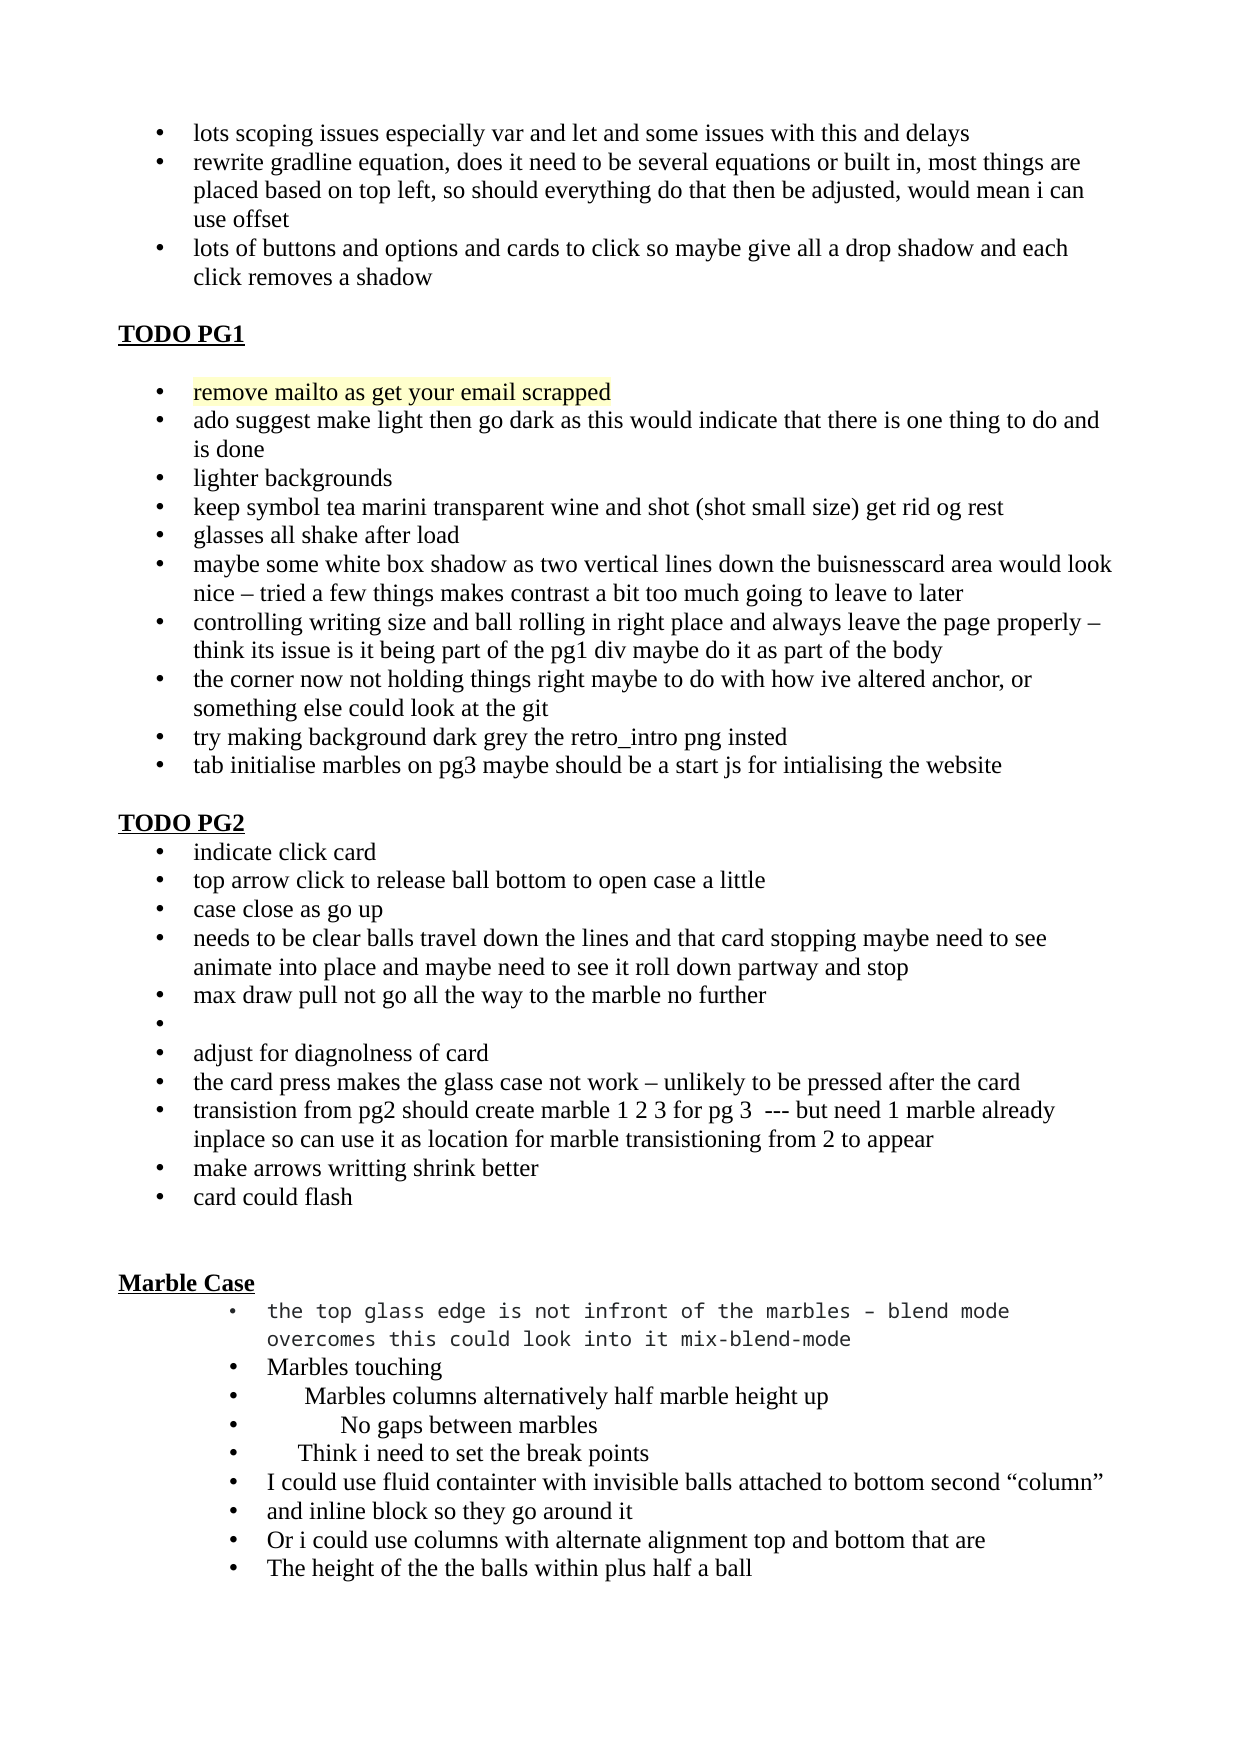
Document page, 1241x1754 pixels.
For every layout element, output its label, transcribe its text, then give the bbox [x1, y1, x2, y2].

list The height of the the balls within plus half a ball [229, 1553, 1122, 1582]
list keep symbol tea marini transparent wine and shot (shot small size) get rid og rest [156, 492, 1122, 521]
list try making background dark grey the retro_intro png insted [156, 722, 1122, 751]
text Marble Case [118, 1268, 1122, 1297]
list make arrows writting shrink better [156, 1153, 1122, 1182]
list needs to be clear balls travel down the lines and that card stopping maybe need to see animate into place and maybe need to see it roll down partway and stop [156, 923, 1122, 981]
list top arrow click to release ball bottom to open case a little [156, 866, 1122, 894]
list the top glass edge is not infront of the marbles – blend mode overcomes this could look into it mix-blend-mode [229, 1297, 1122, 1352]
list glasses all shake after load [156, 521, 1122, 549]
list adjust for diagnolness of card [156, 1038, 1122, 1067]
list card could flash [156, 1182, 1122, 1211]
list rewrite gradline equation, does it need to be several equations or built in, most things are placed based on top left, so should everything do that then be adjusted, would mean i can use offset [156, 147, 1122, 233]
list the corner now not holding things right maybe to do with how ive altered anchor, or something else could look at the git [156, 664, 1122, 722]
list maybe some white box shadow as two vertical lines down the buisnesscard area would look nice – tried a few things makes contrast a bit too much going to leave to later [156, 549, 1122, 607]
list Marbles touching [229, 1352, 1122, 1381]
list lots scoping issues especially var and let and some issues with this and delays [156, 118, 1122, 147]
list transistion from pg2 should create marble 1 2 3 for pg 3 --- but need 1 marble already inplace so can use it as location for marble transistioning from 2 to appear [156, 1096, 1122, 1153]
list indicate click card [156, 837, 1122, 866]
list Marbles columns alternatively half marble height up [229, 1381, 1122, 1410]
text TODO PG1 [118, 319, 1122, 348]
list ado suggest make light then go dark as this would indicate that there is one thing to do and is done [156, 406, 1122, 463]
list Or i could use columns with alternate alignment top and bottom that are [229, 1525, 1122, 1553]
list case close as go up [156, 894, 1122, 923]
list tab initialise marbles on pg3 maybe should be a start js for intialising the website [156, 751, 1122, 779]
list lots of buttons and options and cards to click so maybe give all a drop shadow and each click removes a shadow [156, 233, 1122, 291]
text TODO PG2 [118, 808, 1122, 837]
list the card press makes the glass case not work – unlikely to be pressed after the card [156, 1067, 1122, 1096]
list and inline block so they go around it [229, 1496, 1122, 1525]
list Think i need to set the break points [229, 1438, 1122, 1467]
list lighter backgrounds [156, 463, 1122, 492]
list max draw pull not go all the way to the marble no further [156, 981, 1122, 1009]
list I could use fluid containter with invisible balls attached to bottom second “column” [229, 1467, 1122, 1496]
list remove mailto as get your email scrapped [156, 377, 1122, 406]
list controlling writing size and ball rolling in right place and always leave the page properly – think its issue is it being part of the pg1 div maybe do it as part of the body [156, 607, 1122, 664]
list No gaps between marbles [229, 1410, 1122, 1438]
